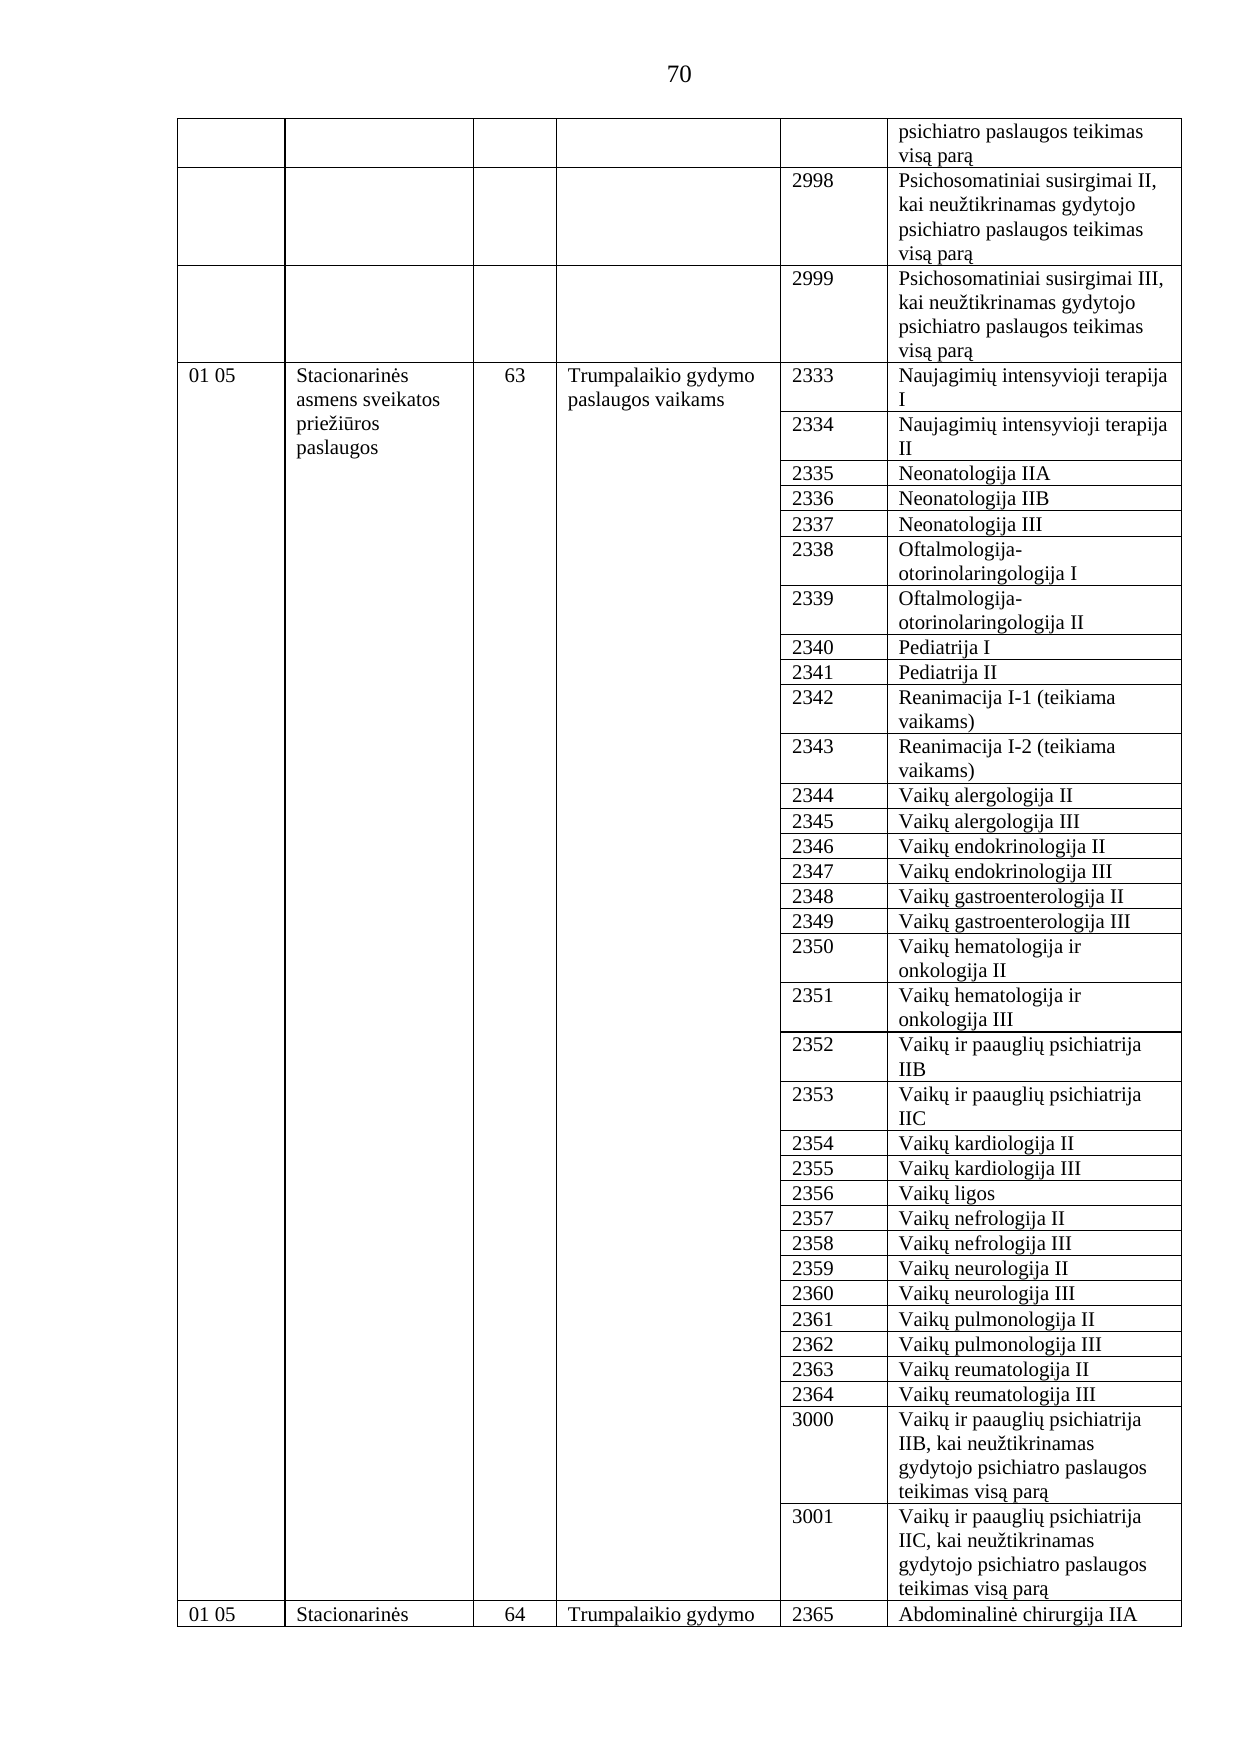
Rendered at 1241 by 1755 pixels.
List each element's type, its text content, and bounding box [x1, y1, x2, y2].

table_cell Neonatologija IIA [888, 461, 1181, 485]
table_cell Abdominalinė chirurgija IIA [888, 1601, 1181, 1626]
table_cell [286, 266, 473, 362]
table_cell [286, 119, 473, 167]
table_cell 63 [474, 363, 556, 1600]
table_cell [474, 266, 556, 362]
table_cell Vaikų ir paauglių psichiatrija IIC, kai neužtikrinamas gydytojo psichiatro paslaugos teikimas visą parą [888, 1504, 1181, 1600]
table_cell [557, 119, 780, 167]
table_cell Vaikų neurologija II [888, 1256, 1181, 1280]
table_cell 2342 [781, 685, 887, 733]
table_cell 2349 [781, 909, 887, 933]
table_cell 2333 [781, 363, 887, 411]
table_cell Vaikų neurologija III [888, 1281, 1181, 1305]
table_cell 2362 [781, 1332, 887, 1356]
table_cell Vaikų gastroenterologija III [888, 909, 1181, 933]
table_cell 01 05 [178, 1601, 284, 1626]
table_cell Stacionarinės [286, 1601, 473, 1626]
table_cell 2355 [781, 1156, 887, 1180]
table_cell Vaikų endokrinologija II [888, 834, 1181, 858]
table_cell Naujagimių intensyvioji terapija II [888, 412, 1181, 460]
table_cell Vaikų gastroenterologija II [888, 884, 1181, 908]
table_cell Vaikų hematologija ir onkologija II [888, 934, 1181, 982]
table_cell Vaikų pulmonologija III [888, 1332, 1181, 1356]
table_cell Stacionarinės asmens sveikatos priežiūros paslaugos [286, 363, 473, 1600]
table_cell 2348 [781, 884, 887, 908]
table_cell 2359 [781, 1256, 887, 1280]
table_cell Oftalmologija-otorinolaringologija I [888, 537, 1181, 585]
table_cell [178, 119, 284, 167]
table_cell 2358 [781, 1231, 887, 1255]
table_cell 2350 [781, 934, 887, 982]
table_cell Naujagimių intensyvioji terapija I [888, 363, 1181, 411]
table_cell Vaikų nefrologija III [888, 1231, 1181, 1255]
table_cell psichiatro paslaugos teikimas visą parą [888, 119, 1181, 167]
table_cell Pediatrija I [888, 635, 1181, 659]
table_cell 2340 [781, 635, 887, 659]
table_cell 2351 [781, 983, 887, 1031]
table_cell 2364 [781, 1382, 887, 1406]
table_cell Pediatrija II [888, 660, 1181, 684]
table_cell Vaikų ir paauglių psichiatrija IIC [888, 1082, 1181, 1130]
table_cell 2338 [781, 537, 887, 585]
table_cell 2344 [781, 784, 887, 807]
table_cell Oftalmologija-otorinolaringologija II [888, 586, 1181, 634]
table_cell 2346 [781, 834, 887, 858]
table_cell 2356 [781, 1181, 887, 1205]
table_cell [286, 168, 473, 264]
table_cell 2999 [781, 266, 887, 362]
table_cell 2352 [781, 1033, 887, 1081]
table_cell [781, 119, 887, 167]
table_cell 3000 [781, 1407, 887, 1503]
table_cell 2360 [781, 1281, 887, 1305]
table_cell Vaikų ligos [888, 1181, 1181, 1205]
table_cell Psichosomatiniai susirgimai II, kai neužtikrinamas gydytojo psichiatro paslaugos teikimas visą parą [888, 168, 1181, 264]
table_cell [178, 168, 284, 264]
table_cell Vaikų nefrologija II [888, 1206, 1181, 1230]
table_cell 2334 [781, 412, 887, 460]
table_cell 2335 [781, 461, 887, 485]
table_cell 2341 [781, 660, 887, 684]
table_cell 2345 [781, 809, 887, 833]
table_cell 2998 [781, 168, 887, 264]
table_cell Vaikų kardiologija II [888, 1131, 1181, 1155]
table_cell [474, 168, 556, 264]
table_cell 2353 [781, 1082, 887, 1130]
table_cell Neonatologija IIB [888, 486, 1181, 510]
table_cell Trumpalaikio gydymo paslaugos vaikams [557, 363, 780, 1600]
table_cell 64 [474, 1601, 556, 1626]
table_cell 2339 [781, 586, 887, 634]
table_cell 01 05 [178, 363, 284, 1600]
table_cell Neonatologija III [888, 511, 1181, 536]
table_cell [474, 119, 556, 167]
table_cell Reanimacija I-2 (teikiama vaikams) [888, 734, 1181, 782]
table_cell 2336 [781, 486, 887, 510]
table_cell Vaikų pulmonologija II [888, 1306, 1181, 1331]
table_cell Psichosomatiniai susirgimai III, kai neužtikrinamas gydytojo psichiatro paslaugos teikimas visą parą [888, 266, 1181, 362]
table_cell Vaikų hematologija ir onkologija III [888, 983, 1181, 1031]
table_cell Vaikų alergologija II [888, 784, 1181, 807]
table_cell 2357 [781, 1206, 887, 1230]
table_cell Vaikų reumatologija III [888, 1382, 1181, 1406]
table_cell 2365 [781, 1601, 887, 1626]
table_cell Vaikų ir paauglių psichiatrija IIB, kai neužtikrinamas gydytojo psichiatro paslaugos teikimas visą parą [888, 1407, 1181, 1503]
table_cell 2343 [781, 734, 887, 782]
table_cell 2354 [781, 1131, 887, 1155]
table_cell 3001 [781, 1504, 887, 1600]
table_cell [557, 168, 780, 264]
table_cell Reanimacija I-1 (teikiama vaikams) [888, 685, 1181, 733]
table_cell 2337 [781, 511, 887, 536]
table_cell [178, 266, 284, 362]
table_cell 2363 [781, 1357, 887, 1381]
table_cell [557, 266, 780, 362]
table_cell Vaikų alergologija III [888, 809, 1181, 833]
table_cell Trumpalaikio gydymo [557, 1601, 780, 1626]
table_cell Vaikų reumatologija II [888, 1357, 1181, 1381]
table_cell 2361 [781, 1306, 887, 1331]
table_cell Vaikų endokrinologija III [888, 859, 1181, 883]
table_cell 2347 [781, 859, 887, 883]
table_cell Vaikų kardiologija III [888, 1156, 1181, 1180]
table_cell Vaikų ir paauglių psichiatrija IIB [888, 1033, 1181, 1081]
